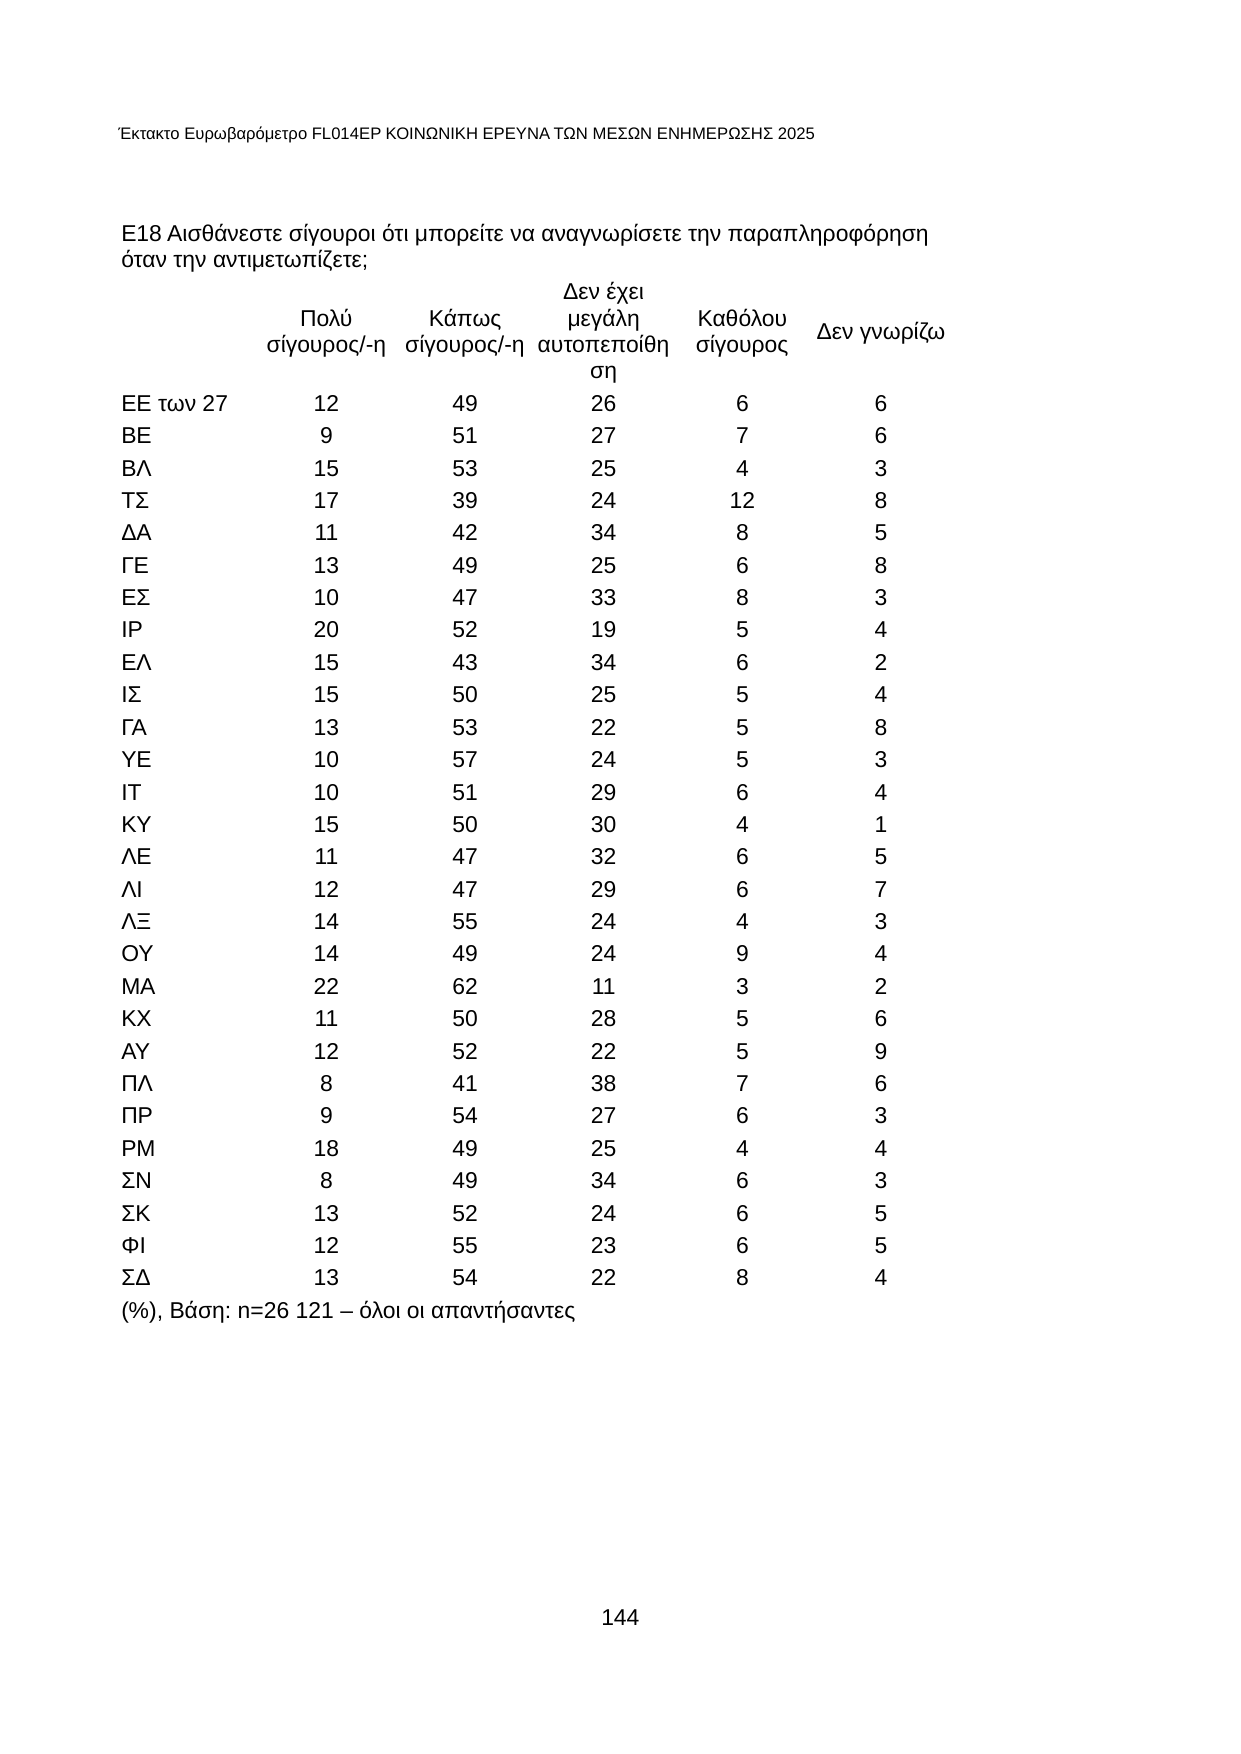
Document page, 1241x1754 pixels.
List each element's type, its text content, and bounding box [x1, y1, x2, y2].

table_cell Καθόλου σίγουρος [673, 275, 811, 387]
table_cell Κάπως σίγουρος/-η [395, 275, 534, 387]
table_cell 27 [534, 419, 673, 451]
table_cell 14 [257, 905, 395, 937]
table_cell 4 [673, 451, 811, 484]
table_cell 49 [395, 938, 534, 970]
table_cell 49 [395, 387, 534, 419]
table_cell 3 [811, 1099, 950, 1132]
table_cell 11 [257, 840, 395, 873]
table_cell 5 [811, 516, 950, 549]
table_cell 30 [534, 808, 673, 840]
table_cell Δεν έχει μεγάλη αυτοπεποίθηση [534, 275, 673, 387]
table_cell 25 [534, 1132, 673, 1164]
table_cell 15 [257, 808, 395, 840]
table_cell 5 [673, 743, 811, 775]
table_cell 6 [673, 549, 811, 581]
table_cell 24 [534, 1197, 673, 1229]
table_cell 6 [673, 1197, 811, 1229]
table_cell 5 [811, 1197, 950, 1229]
table_cell 5 [673, 614, 811, 646]
table_cell ΚΥ [118, 808, 257, 840]
table_cell 7 [673, 419, 811, 451]
table_cell 5 [673, 678, 811, 711]
table_cell 34 [534, 1164, 673, 1197]
table_cell 4 [673, 1132, 811, 1164]
table_cell ΓΕ [118, 549, 257, 581]
table_cell 9 [257, 419, 395, 451]
table_cell 5 [673, 1002, 811, 1034]
table_cell 15 [257, 451, 395, 484]
table_cell 47 [395, 873, 534, 905]
table_cell ΙΣ [118, 678, 257, 711]
table_cell 34 [534, 646, 673, 678]
table_cell 34 [534, 516, 673, 549]
table_cell 8 [673, 516, 811, 549]
table_cell 7 [811, 873, 950, 905]
table_cell 6 [673, 1229, 811, 1261]
table_cell 10 [257, 581, 395, 613]
table_cell 3 [673, 970, 811, 1002]
table_cell 8 [257, 1164, 395, 1197]
table_cell 39 [395, 484, 534, 516]
table_cell 3 [811, 581, 950, 613]
table_cell 8 [811, 549, 950, 581]
table_cell 49 [395, 549, 534, 581]
table_cell 5 [811, 1229, 950, 1261]
table_cell 49 [395, 1164, 534, 1197]
table_cell 38 [534, 1067, 673, 1099]
table_cell 13 [257, 711, 395, 743]
table_cell ΛΕ [118, 840, 257, 873]
table_cell 6 [673, 840, 811, 873]
table_cell ΣΝ [118, 1164, 257, 1197]
table_cell 4 [673, 905, 811, 937]
table_cell 50 [395, 808, 534, 840]
table_cell 47 [395, 840, 534, 873]
table_cell ΛΞ [118, 905, 257, 937]
table_cell 1 [811, 808, 950, 840]
table_cell 26 [534, 387, 673, 419]
table_cell ΑΥ [118, 1035, 257, 1067]
table_cell 5 [673, 711, 811, 743]
table_cell 13 [257, 1261, 395, 1294]
table_cell 4 [811, 678, 950, 711]
table_cell 49 [395, 1132, 534, 1164]
table_cell 11 [257, 516, 395, 549]
table_cell 3 [811, 743, 950, 775]
table_cell 10 [257, 775, 395, 808]
table_cell 8 [257, 1067, 395, 1099]
table_cell 3 [811, 451, 950, 484]
table_cell 12 [257, 1229, 395, 1261]
table_cell 57 [395, 743, 534, 775]
table_cell ΙΡ [118, 614, 257, 646]
table_cell ΚΧ [118, 1002, 257, 1034]
table_cell 11 [534, 970, 673, 1002]
table_cell 47 [395, 581, 534, 613]
table_cell 42 [395, 516, 534, 549]
table_cell 5 [673, 1035, 811, 1067]
table_cell 4 [811, 775, 950, 808]
table_cell 6 [673, 775, 811, 808]
table_cell 32 [534, 840, 673, 873]
table_cell (%), Βάση: n=26 121 – όλοι οι απαντήσαντες [118, 1294, 950, 1326]
table_cell 50 [395, 1002, 534, 1034]
table_cell ΔΑ [118, 516, 257, 549]
table_cell 51 [395, 775, 534, 808]
table_cell ΦΙ [118, 1229, 257, 1261]
table_cell 12 [257, 387, 395, 419]
table_cell 2 [811, 646, 950, 678]
table_cell ΡΜ [118, 1132, 257, 1164]
table_cell Πολύ σίγουρος/-η [257, 275, 395, 387]
table_cell 5 [811, 840, 950, 873]
table_cell 24 [534, 905, 673, 937]
table_cell 24 [534, 743, 673, 775]
table_cell 51 [395, 419, 534, 451]
table_cell 43 [395, 646, 534, 678]
table_cell 14 [257, 938, 395, 970]
table_cell 10 [257, 743, 395, 775]
table_cell ΕΛ [118, 646, 257, 678]
table_cell 9 [811, 1035, 950, 1067]
table_cell 11 [257, 1002, 395, 1034]
table_cell 62 [395, 970, 534, 1002]
table_cell 6 [673, 1099, 811, 1132]
table_cell 8 [811, 711, 950, 743]
table_cell 6 [811, 419, 950, 451]
table_cell 2 [811, 970, 950, 1002]
table_cell 7 [673, 1067, 811, 1099]
table_cell ΣΚ [118, 1197, 257, 1229]
table_cell 4 [811, 1261, 950, 1294]
table_cell 22 [257, 970, 395, 1002]
table_cell 12 [257, 873, 395, 905]
table_cell ΤΣ [118, 484, 257, 516]
table_header Ε18 Αισθάνεστε σίγουροι ότι μπορείτε να αναγνωρίσετε την παραπληροφόρηση όταν την αντιμετωπίζετε; [118, 217, 950, 275]
table_cell 53 [395, 711, 534, 743]
table_cell 52 [395, 1035, 534, 1067]
table_cell ΕΕ των 27 [118, 387, 257, 419]
table_cell 22 [534, 1261, 673, 1294]
table_cell 20 [257, 614, 395, 646]
table_cell 25 [534, 549, 673, 581]
table_cell 4 [811, 1132, 950, 1164]
table_cell ΒΛ [118, 451, 257, 484]
table_cell 52 [395, 614, 534, 646]
table_cell 29 [534, 775, 673, 808]
table_cell 6 [673, 387, 811, 419]
table_cell ΕΣ [118, 581, 257, 613]
table_cell ΙΤ [118, 775, 257, 808]
table_cell ΒΕ [118, 419, 257, 451]
table_cell 41 [395, 1067, 534, 1099]
table_cell ΥΕ [118, 743, 257, 775]
table_cell 6 [673, 646, 811, 678]
table_cell 18 [257, 1132, 395, 1164]
table_cell Δεν γνωρίζω [811, 275, 950, 387]
table_cell ΟΥ [118, 938, 257, 970]
table_cell 24 [534, 484, 673, 516]
table_cell 17 [257, 484, 395, 516]
table_cell 8 [673, 581, 811, 613]
table_cell 55 [395, 905, 534, 937]
table_cell 22 [534, 711, 673, 743]
table_cell 19 [534, 614, 673, 646]
table_cell 9 [673, 938, 811, 970]
table_cell ΣΔ [118, 1261, 257, 1294]
table_cell 6 [673, 873, 811, 905]
table_cell 33 [534, 581, 673, 613]
table_cell 29 [534, 873, 673, 905]
table_cell 6 [811, 387, 950, 419]
table_cell 15 [257, 646, 395, 678]
table_cell 13 [257, 549, 395, 581]
table_cell ΠΛ [118, 1067, 257, 1099]
table_cell 9 [257, 1099, 395, 1132]
table_cell 50 [395, 678, 534, 711]
table_cell 53 [395, 451, 534, 484]
table_cell ΓΑ [118, 711, 257, 743]
table_cell 3 [811, 905, 950, 937]
table_cell 4 [811, 614, 950, 646]
table_cell 6 [811, 1067, 950, 1099]
table_cell [118, 275, 257, 387]
table_cell 54 [395, 1099, 534, 1132]
table_cell 3 [811, 1164, 950, 1197]
table_cell 13 [257, 1197, 395, 1229]
table_cell 22 [534, 1035, 673, 1067]
table_cell 24 [534, 938, 673, 970]
table_cell 4 [673, 808, 811, 840]
table_cell 12 [257, 1035, 395, 1067]
table_cell 8 [811, 484, 950, 516]
table_cell 52 [395, 1197, 534, 1229]
table_cell 25 [534, 678, 673, 711]
table_cell 6 [673, 1164, 811, 1197]
table_cell 27 [534, 1099, 673, 1132]
table_cell 28 [534, 1002, 673, 1034]
table_cell 12 [673, 484, 811, 516]
table_cell 6 [811, 1002, 950, 1034]
table_cell 15 [257, 678, 395, 711]
table_cell 23 [534, 1229, 673, 1261]
table_cell 8 [673, 1261, 811, 1294]
table_cell ΜΑ [118, 970, 257, 1002]
table_cell 55 [395, 1229, 534, 1261]
table_cell ΛΙ [118, 873, 257, 905]
table_cell 25 [534, 451, 673, 484]
table_cell 54 [395, 1261, 534, 1294]
table_cell ΠΡ [118, 1099, 257, 1132]
table_cell 4 [811, 938, 950, 970]
